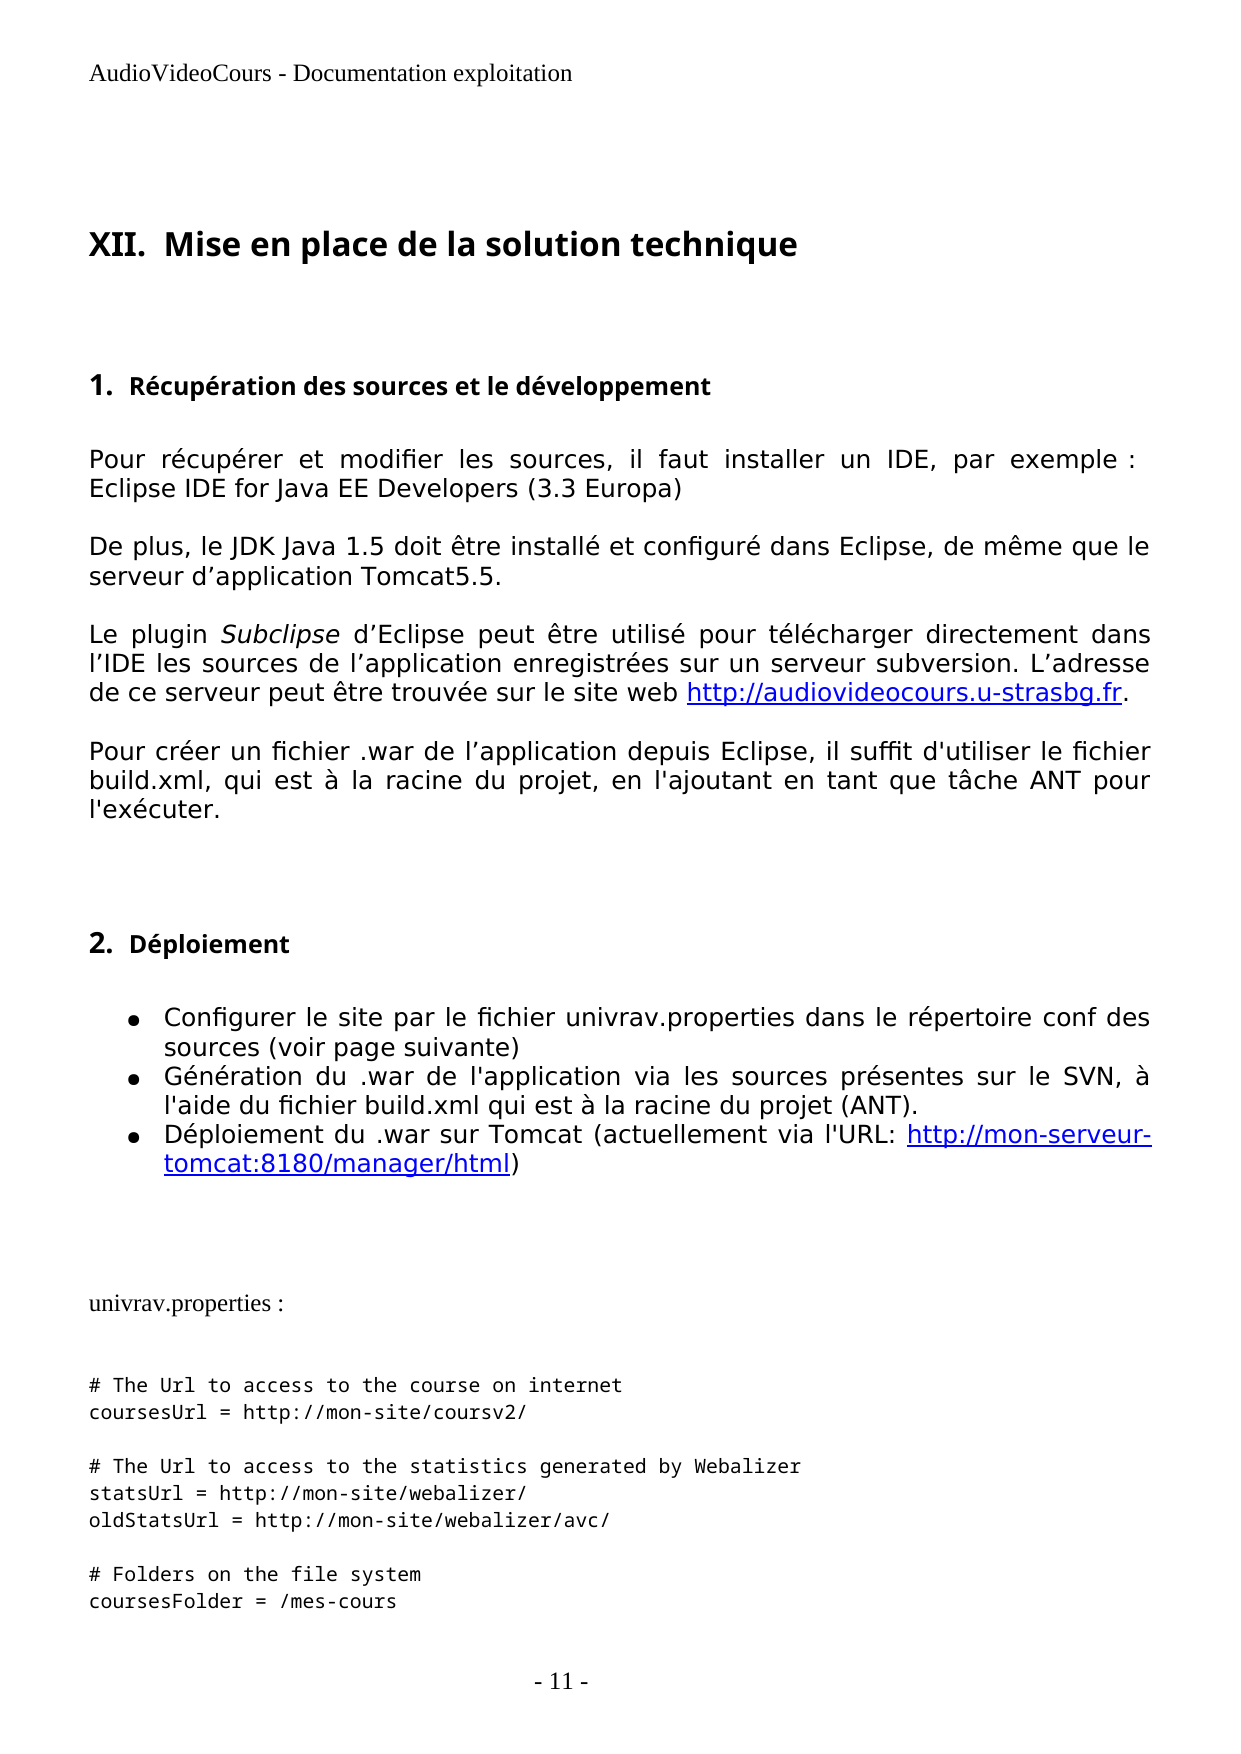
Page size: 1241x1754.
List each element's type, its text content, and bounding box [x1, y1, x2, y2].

text De plus, le JDK Java 1.5 doit être installé et configuré dans Eclipse, de même que le serveur d’application Tomcat5.5. [88, 533, 1152, 591]
text # The Url to access to the course on internet [88, 1371, 1152, 1398]
text oldStatsUrl = http://mon-site/webalizer/avc/ [88, 1506, 1152, 1533]
list Déploiement du .war sur Tomcat (actuellement via l'URL: http://mon-serveur-tomcat:8180/manager/html) [126, 1120, 1152, 1178]
subtitle XII. Mise en place de la solution technique [88, 175, 1152, 266]
text coursesUrl = http://mon-site/coursv2/ [88, 1398, 1152, 1425]
text Pour récupérer et modifier les sources, il faut installer un IDE, par exemple : Eclipse IDE for Java EE Developers (3.3 Europa) [88, 445, 1152, 503]
subtitle 1. Récupération des sources et le développement [88, 364, 1152, 403]
text coursesFolder = /mes-cours [88, 1587, 1152, 1614]
list Génération du .war de l'application via les sources présentes sur le SVN, à l'aide du fichier build.xml qui est à la racine du projet (ANT). [126, 1062, 1152, 1120]
text Le plugin Subclipse d’Eclipse peut être utilisé pour télécharger directement dans l’IDE les sources de l’application enregistrées sur un serveur subversion. L’adresse de ce serveur peut être trouvée sur le site web http://audiovideocours.u-strasbg.fr. [88, 620, 1152, 708]
text Pour créer un fichier .war de l’application depuis Eclipse, il suffit d'utiliser le fichier build.xml, qui est à la racine du projet, en l'ajoutant en tant que tâche ANT pour l'exécuter. [88, 737, 1152, 824]
text statsUrl = http://mon-site/webalizer/ [88, 1479, 1152, 1506]
subtitle 2. Déploiement [88, 922, 1152, 962]
list Configurer le site par le fichier univrav.properties dans le répertoire conf des sources (voir page suivante) [126, 1003, 1152, 1062]
text univrav.properties : [88, 1289, 1152, 1317]
text # Folders on the file system [88, 1560, 1152, 1587]
text # The Url to access to the statistics generated by Webalizer [88, 1452, 1152, 1479]
